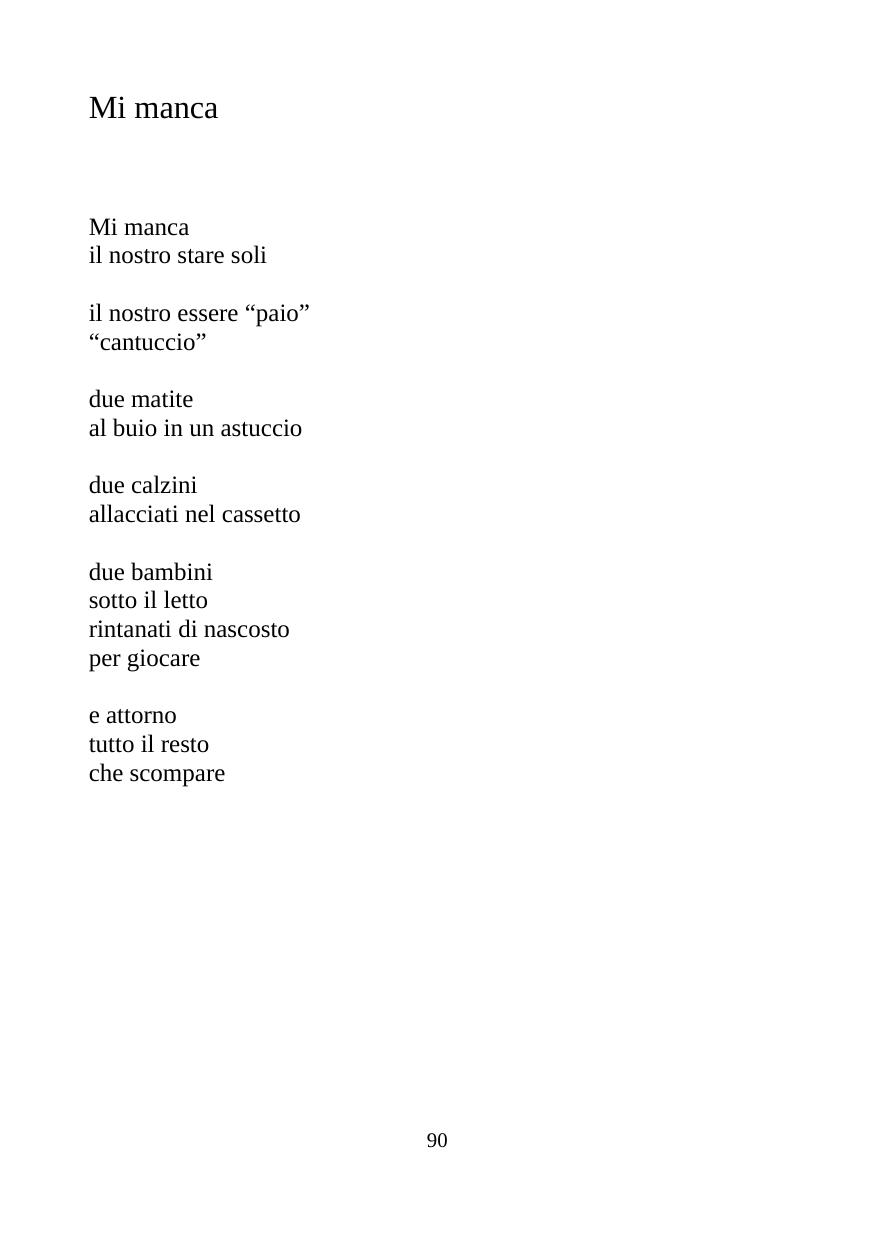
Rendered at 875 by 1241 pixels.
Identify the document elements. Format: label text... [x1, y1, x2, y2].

text due bambini sotto il letto rintanati di nascosto per giocare [88, 528, 786, 672]
text Mi manca il nostro stare soli [88, 212, 786, 269]
text due calzini allacciati nel cassetto [88, 442, 786, 528]
text il nostro essere “paio” “cantuccio” [88, 269, 786, 356]
text due matite al buio in un astuccio [88, 356, 786, 442]
text e attorno tutto il resto che scompare [88, 672, 786, 787]
text Mi manca [88, 88, 786, 126]
